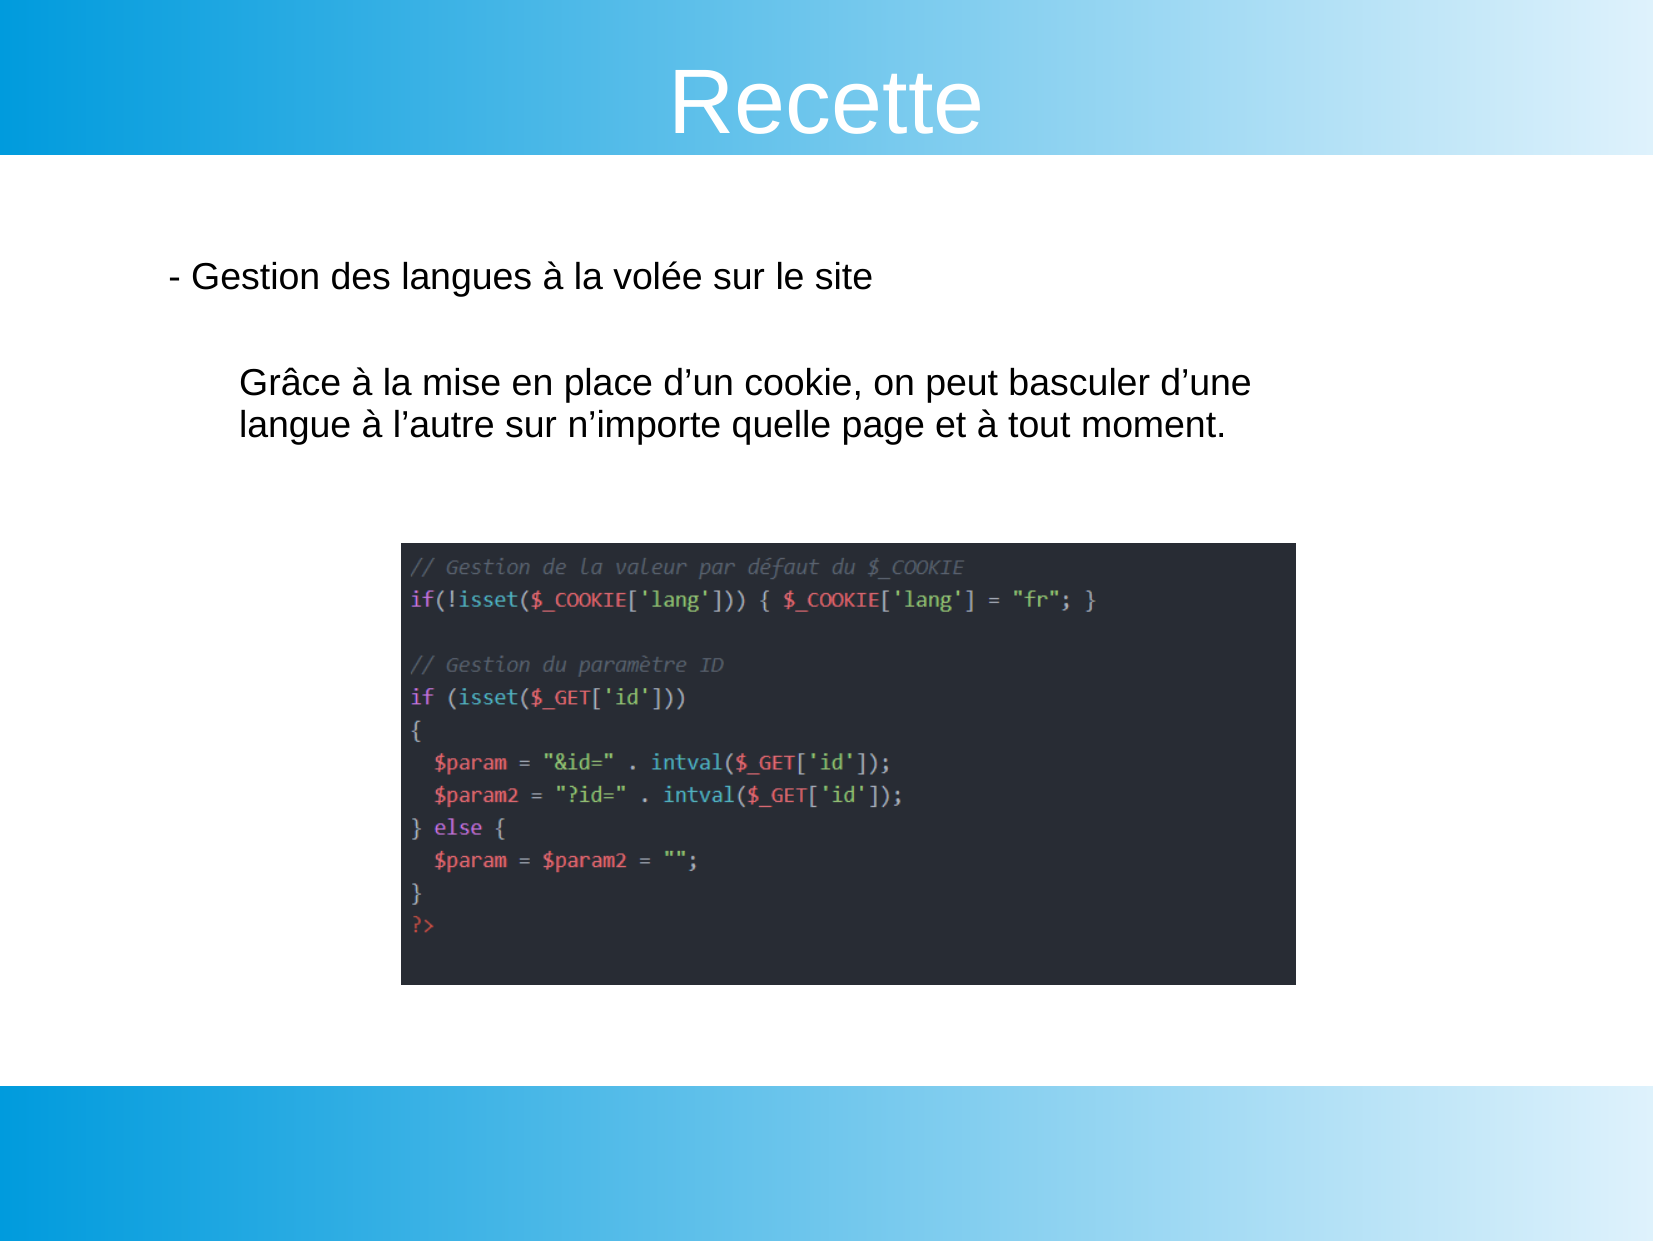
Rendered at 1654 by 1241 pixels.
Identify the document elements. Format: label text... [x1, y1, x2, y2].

text_box - Gestion des langues à la volée sur le site [153, 248, 1182, 305]
text_box Grâce à la mise en place d’un cookie, on peut basculer d’une langue à l’autre sur n’importe quelle page et à tout moment. [224, 354, 1347, 496]
title Recette [82, 49, 1571, 155]
picture [401, 543, 1296, 985]
